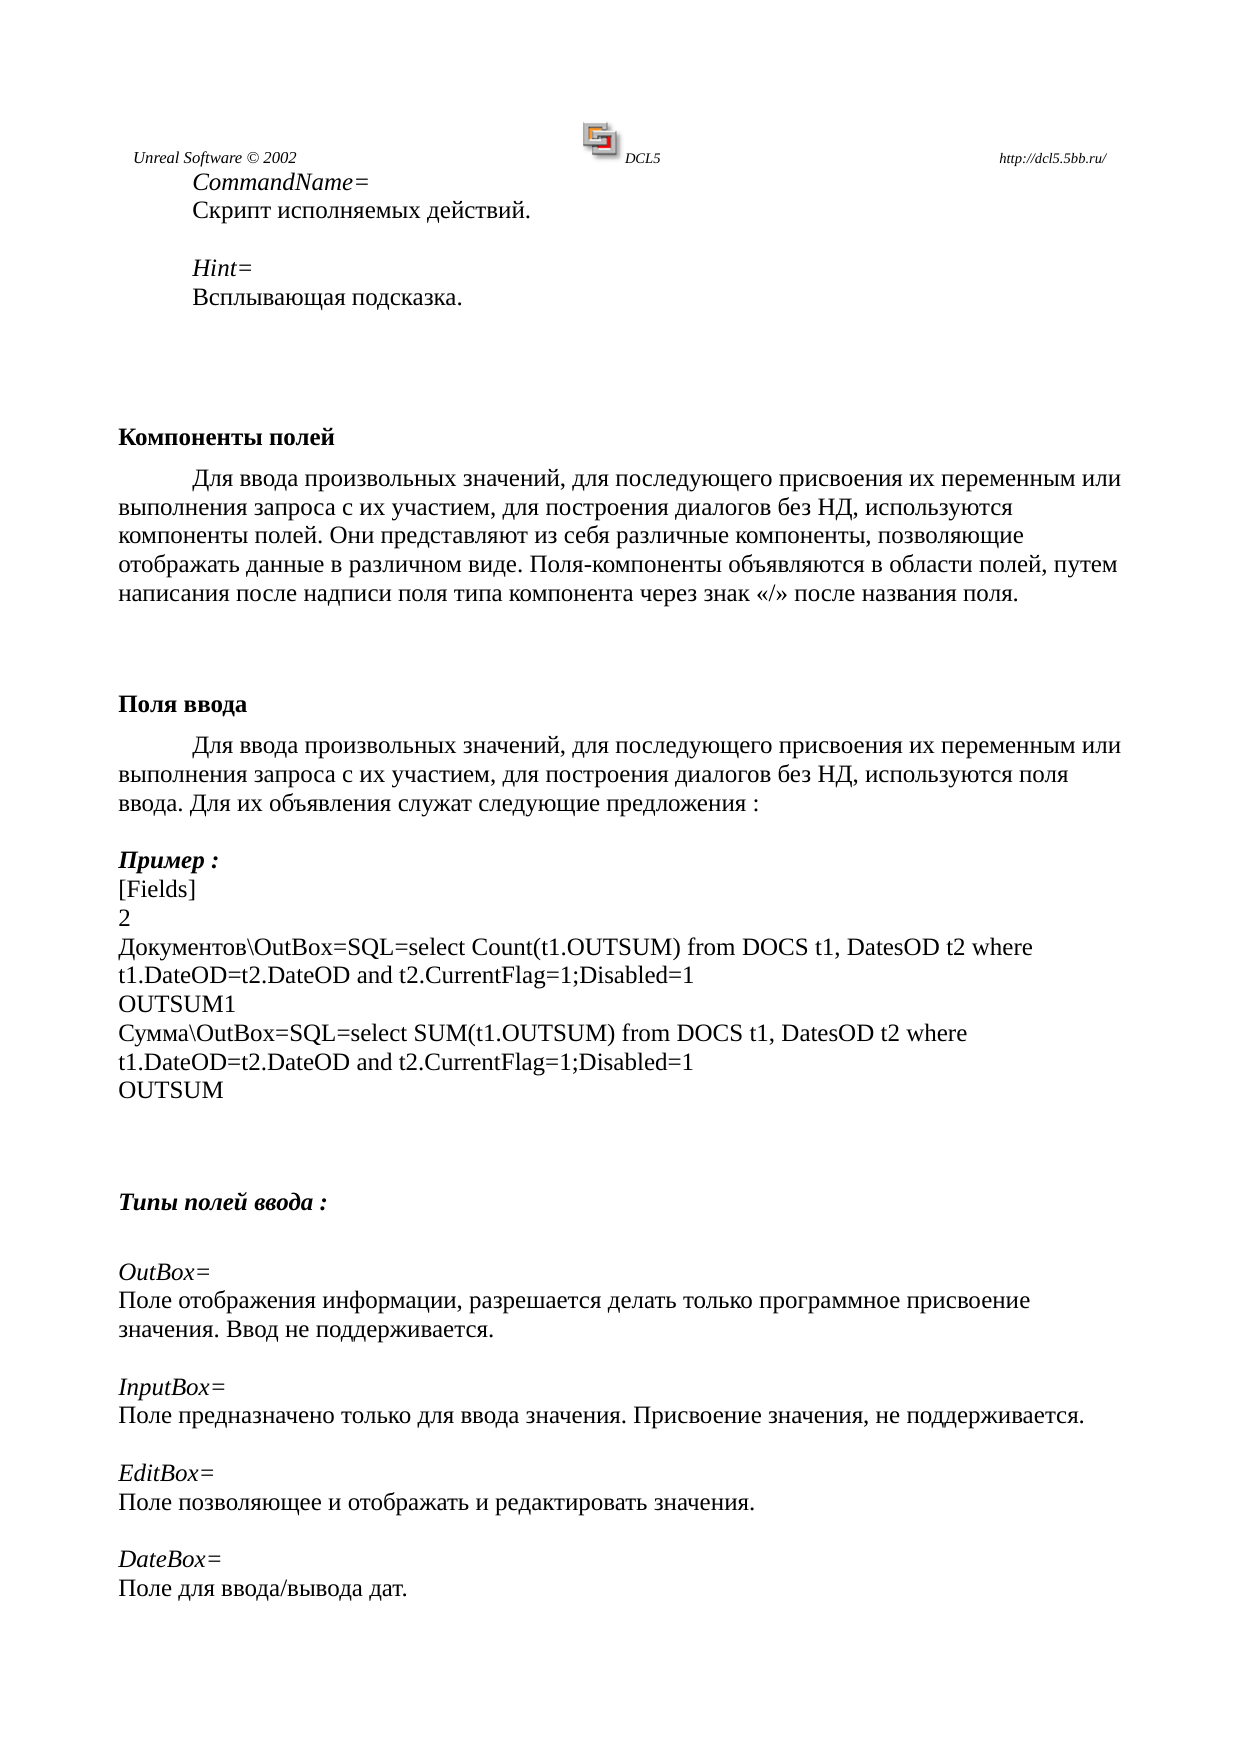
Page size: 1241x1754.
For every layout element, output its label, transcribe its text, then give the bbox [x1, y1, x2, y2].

text Всплывающая подсказка. [118, 282, 1122, 310]
text CommandName= [118, 167, 1122, 195]
text Для ввода произвольных значений, для последующего присвоения их переменным или выполнения запроса с их участием, для построения диалогов без НД, используются компоненты полей. Они представляют из себя различные компоненты, позволяющие отображать данные в различном виде. Поля-компоненты объявляются в области полей, путем написания после надписи поля типа компонента через знак «/» после названия поля. [118, 463, 1122, 607]
text Для ввода произвольных значений, для последующего присвоения их переменным или выполнения запроса с их участием, для построения диалогов без НД, используются поля ввода. Для их объявления служат следующие предложения : [118, 730, 1122, 817]
text OUTSUM [118, 1075, 1122, 1104]
text OUTSUM1 [118, 989, 1122, 1018]
text Поле отображения информации, разрешается делать только программное присвоение значения. Ввод не поддерживается. [118, 1285, 1122, 1343]
text OutBox= [118, 1257, 1122, 1285]
text 2 [118, 903, 1122, 932]
text Hint= [118, 253, 1122, 282]
text InputBox= [118, 1372, 1122, 1400]
text Поле позволяющее и отображать и редактировать значения. [118, 1487, 1122, 1515]
text Пример : [118, 845, 1122, 874]
subtitle Поля ввода [118, 689, 1122, 718]
text EditBox= [118, 1458, 1122, 1487]
text Документов\OutBox=SQL=select Count(t1.OUTSUM) from DOCS t1, DatesOD t2 where t1.DateOD=t2.DateOD and t2.CurrentFlag=1;Disabled=1 [118, 932, 1122, 989]
text [Fields] [118, 874, 1122, 903]
text Сумма\OutBox=SQL=select SUM(t1.OUTSUM) from DOCS t1, DatesOD t2 where t1.DateOD=t2.DateOD and t2.CurrentFlag=1;Disabled=1 [118, 1018, 1122, 1075]
subtitle Компоненты полей [118, 422, 1122, 450]
text Поле для ввода/вывода дат. [118, 1573, 1122, 1602]
subtitle Типы полей ввода : [118, 1187, 1122, 1215]
text DateBox= [118, 1544, 1122, 1573]
text Поле предназначено только для ввода значения. Присвоение значения, не поддерживается. [118, 1400, 1122, 1429]
text Скрипт исполняемых действий. [118, 195, 1122, 224]
picture [579, 118, 625, 164]
